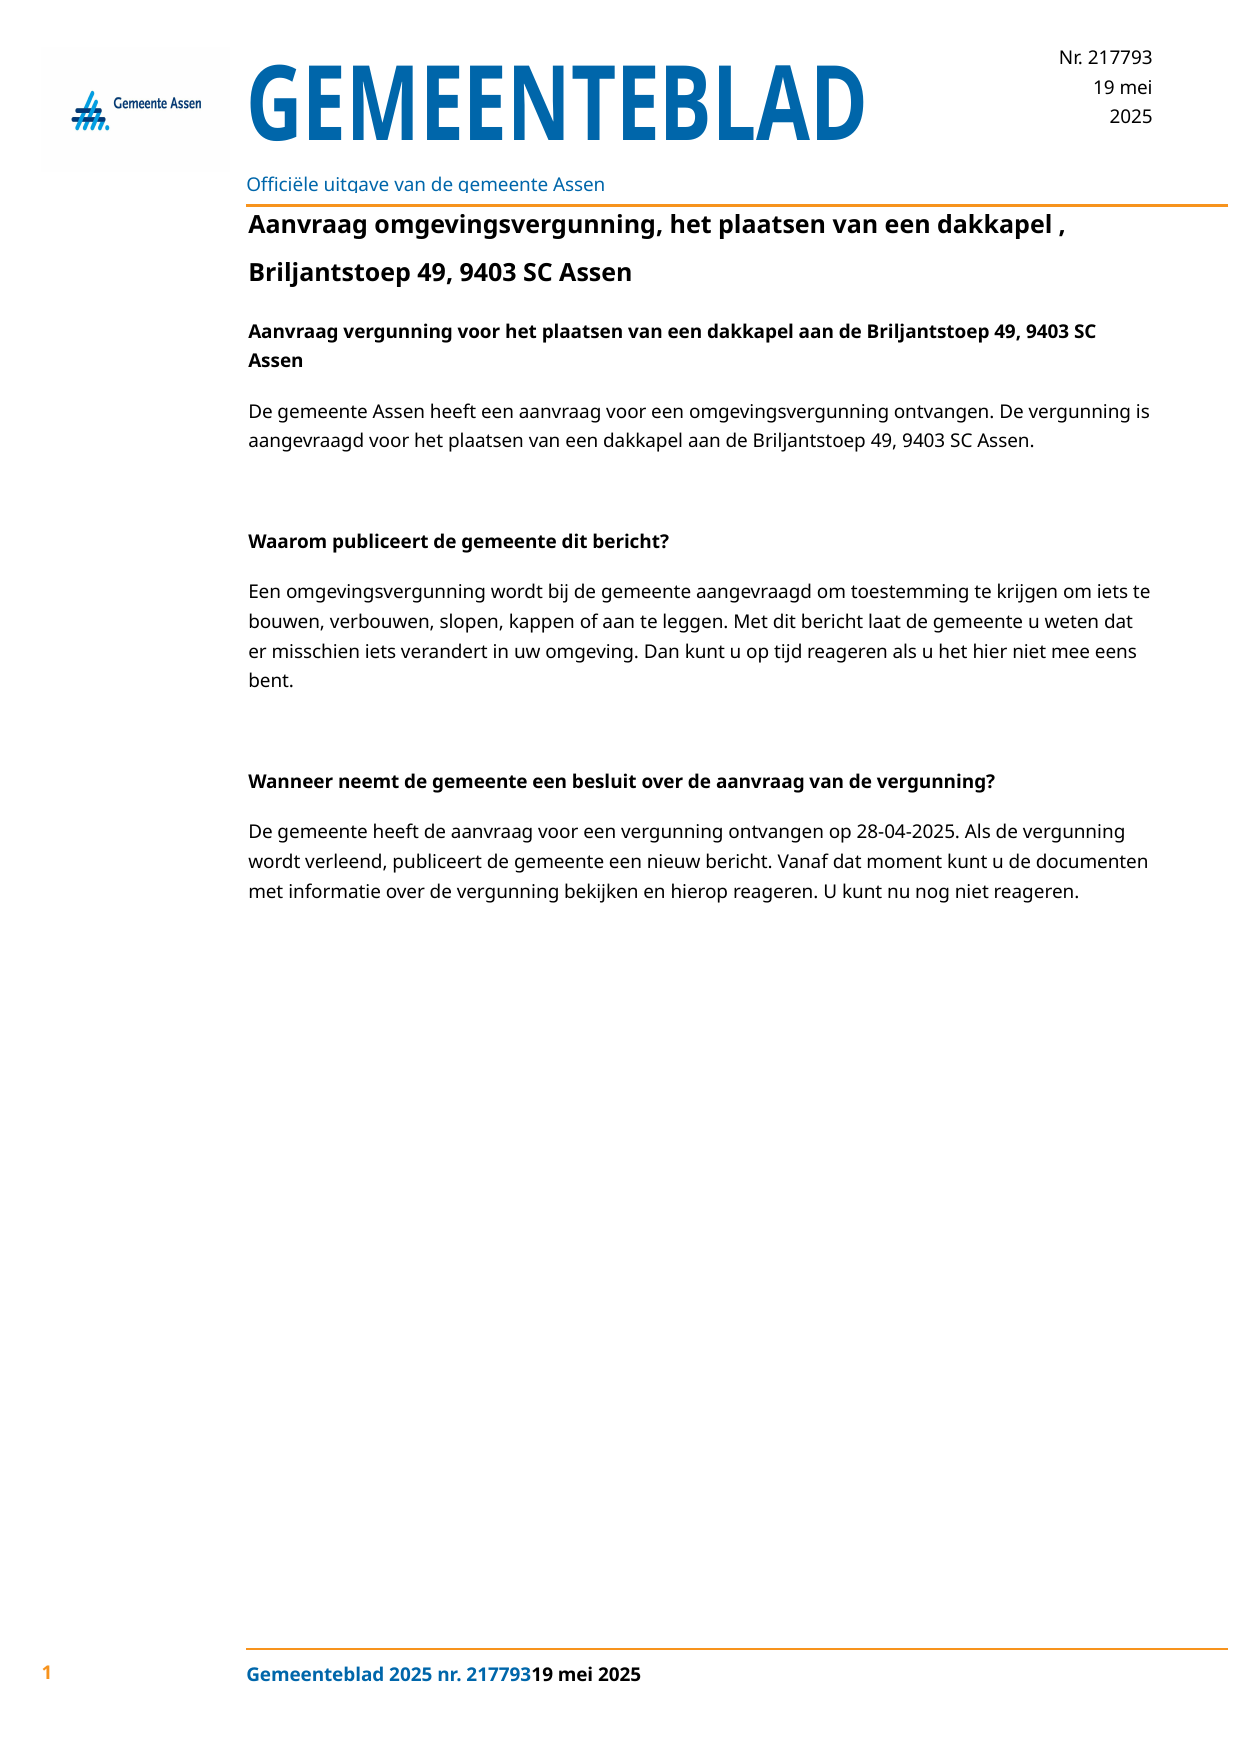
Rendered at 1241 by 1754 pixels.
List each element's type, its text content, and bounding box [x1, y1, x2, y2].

text Wanneer neemt de gemeente een besluit over de aanvraag van de vergunning? [248, 768, 1152, 794]
picture [41, 47, 231, 172]
text De gemeente heeft de aanvraag voor een vergunning ontvangen op 28-04-2025. Als de vergunning wordt verleend, publiceert de gemeente een nieuw bericht. Vanaf dat moment kunt u de documenten met informatie over de vergunning bekijken en hierop reageren. U kunt nu nog niet reageren. [248, 819, 1152, 904]
text Een omgevingsvergunning wordt bij de gemeente aangevraagd om toestemming te krijgen om iets te bouwen, verbouwen, slopen, kappen of aan te leggen. Met dit bericht laat de gemeente u weten dat er misschien iets verandert in uw omgeving. Dan kunt u op tijd reageren als u het hier niet mee eens bent. [248, 579, 1152, 693]
text Waarom publiceert de gemeente dit bericht? [248, 528, 1152, 554]
text De gemeente Assen heeft een aanvraag voor een omgevingsvergunning ontvangen. De vergunning is aangevraagd voor het plaatsen van een dakkapel aan de Briljantstoep 49, 9403 SC Assen. [248, 398, 1152, 453]
text Aanvraag omgevingsvergunning, het plaatsen van een dakkapel , Briljantstoep 49, 9403 SC Assen [248, 207, 1152, 288]
text Aanvraag vergunning voor het plaatsen van een dakkapel aan de Briljantstoep 49, 9403 SC Assen [248, 318, 1152, 373]
